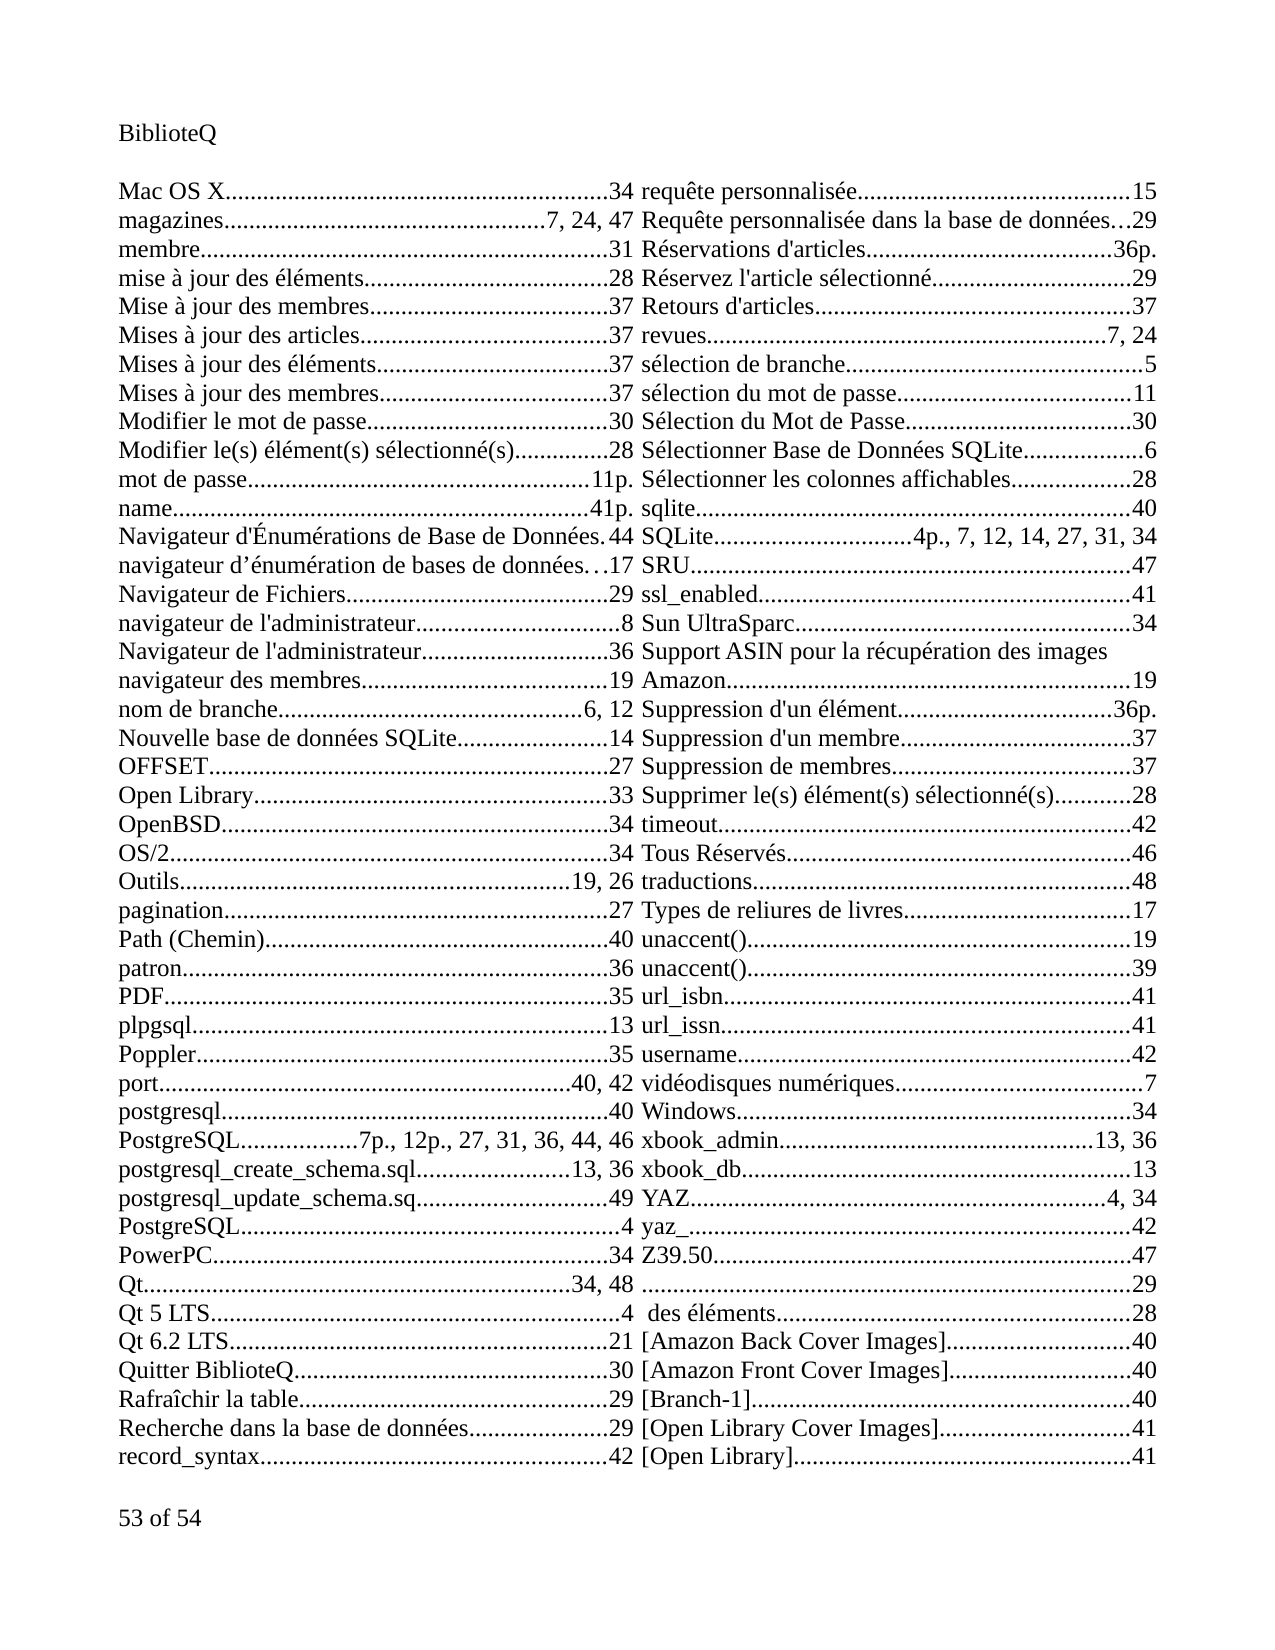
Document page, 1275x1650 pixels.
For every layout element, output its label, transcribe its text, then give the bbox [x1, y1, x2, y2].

text Sélectionner Base de Données SQLite 6 [641, 435, 1157, 464]
text Qt 6.2 LTS 21 [118, 1326, 634, 1355]
text Mises à jour des membres 37 [118, 378, 634, 406]
text username 42 [641, 1039, 1157, 1068]
text Mises à jour des articles 37 [118, 320, 634, 349]
text yaz_ 42 [641, 1211, 1157, 1240]
text nom de branche 6, 12 [118, 694, 634, 723]
text patron 36 [118, 953, 634, 981]
text sqlite 40 [641, 493, 1157, 521]
text mot de passe 11p. [118, 464, 634, 493]
text [Open Library] 41 [641, 1441, 1157, 1470]
text unaccent() 19 [641, 924, 1157, 953]
text requête personnalisée 15 [641, 176, 1157, 205]
text magazines 7, 24, 47 [118, 205, 634, 234]
text Requête personnalisée dans la base de données 29 [641, 205, 1157, 234]
text Navigateur de Fichiers 29 [118, 579, 634, 608]
text Modifier le mot de passe 30 [118, 406, 634, 435]
text [Amazon Front Cover Images] 40 [641, 1355, 1157, 1384]
text PDF 35 [118, 981, 634, 1010]
text des éléments 28 [641, 1298, 1157, 1326]
text Support ASIN pour la récupération des images Amazon. 19 [641, 636, 1157, 694]
text OFFSET 27 [118, 751, 634, 780]
text Réservations d'articles 36p. [641, 234, 1157, 263]
text membre 31 [118, 234, 634, 263]
text Tous Réservés 46 [641, 838, 1157, 866]
text Z39.50 47 [641, 1240, 1157, 1269]
text 29 [641, 1269, 1157, 1298]
text Windows 34 [641, 1096, 1157, 1125]
text Poppler 35 [118, 1039, 634, 1068]
text Nouvelle base de données SQLite 14 [118, 723, 634, 751]
text name 41p. [118, 493, 634, 521]
text postgresql 40 [118, 1096, 634, 1125]
text Navigateur de l'administrateur 36 [118, 636, 634, 665]
text traductions 48 [641, 866, 1157, 895]
text PostgreSQL. 4 [118, 1211, 634, 1240]
text SRU 47 [641, 550, 1157, 579]
text revues 7, 24 [641, 320, 1157, 349]
text xbook_admin 13, 36 [641, 1125, 1157, 1154]
text Quitter BiblioteQ 30 [118, 1355, 634, 1384]
text sélection du mot de passe 11 [641, 378, 1157, 406]
text SQLite 4p., 7, 12, 14, 27, 31, 34 [641, 521, 1157, 550]
text Qt 5 LTS 4 [118, 1298, 634, 1326]
text sélection de branche 5 [641, 349, 1157, 378]
text [Amazon Back Cover Images] 40 [641, 1326, 1157, 1355]
text Navigateur d'Énumérations de Base de Données 44 [118, 521, 634, 550]
text port 40, 42 [118, 1068, 634, 1096]
text Rafraîchir la table 29 [118, 1384, 634, 1413]
text OpenBSD 34 [118, 809, 634, 838]
text Mises à jour des éléments 37 [118, 349, 634, 378]
text vidéodisques numériques 7 [641, 1068, 1157, 1096]
text record_syntax 42 [118, 1441, 634, 1470]
text Suppression de membres 37 [641, 751, 1157, 780]
text Retours d'articles 37 [641, 291, 1157, 320]
text Mac OS X 34 [118, 176, 634, 205]
text plpgsql 13 [118, 1010, 634, 1039]
text pagination 27 [118, 895, 634, 924]
text PowerPC 34 [118, 1240, 634, 1269]
text Mise à jour des membres 37 [118, 291, 634, 320]
text postgresql_create_schema.sql 13, 36 [118, 1154, 634, 1183]
text Sun UltraSparc 34 [641, 608, 1157, 636]
text Qt 34, 48 [118, 1269, 634, 1298]
text Recherche dans la base de données 29 [118, 1413, 634, 1441]
text Suppression d'un membre 37 [641, 723, 1157, 751]
text [Branch-1] 40 [641, 1384, 1157, 1413]
text Sélection du Mot de Passe 30 [641, 406, 1157, 435]
text Path (Chemin) 40 [118, 924, 634, 953]
text navigateur d’énumération de bases de données 17 [118, 550, 634, 579]
text Open Library 33 [118, 780, 634, 809]
text url_isbn 41 [641, 981, 1157, 1010]
text navigateur de l'administrateur 8 [118, 608, 634, 636]
text PostgreSQL 7p., 12p., 27, 31, 36, 44, 46 [118, 1125, 634, 1154]
text unaccent() 39 [641, 953, 1157, 981]
text OS/2 34 [118, 838, 634, 866]
text postgresql_update_schema.sq 49 [118, 1183, 634, 1211]
text xbook_db 13 [641, 1154, 1157, 1183]
text Sélectionner les colonnes affichables 28 [641, 464, 1157, 493]
text Types de reliures de livres 17 [641, 895, 1157, 924]
text navigateur des membres 19 [118, 665, 634, 694]
text [Open Library Cover Images] 41 [641, 1413, 1157, 1441]
text Outils 19, 26 [118, 866, 634, 895]
text ssl_enabled 41 [641, 579, 1157, 608]
text Suppression d'un élément 36p. [641, 694, 1157, 723]
text Réservez l'article sélectionné 29 [641, 263, 1157, 291]
text YAZ 4, 34 [641, 1183, 1157, 1211]
text timeout 42 [641, 809, 1157, 838]
text Supprimer le(s) élément(s) sélectionné(s) 28 [641, 780, 1157, 809]
text mise à jour des éléments 28 [118, 263, 634, 291]
text url_issn 41 [641, 1010, 1157, 1039]
text Modifier le(s) élément(s) sélectionné(s) 28 [118, 435, 634, 464]
